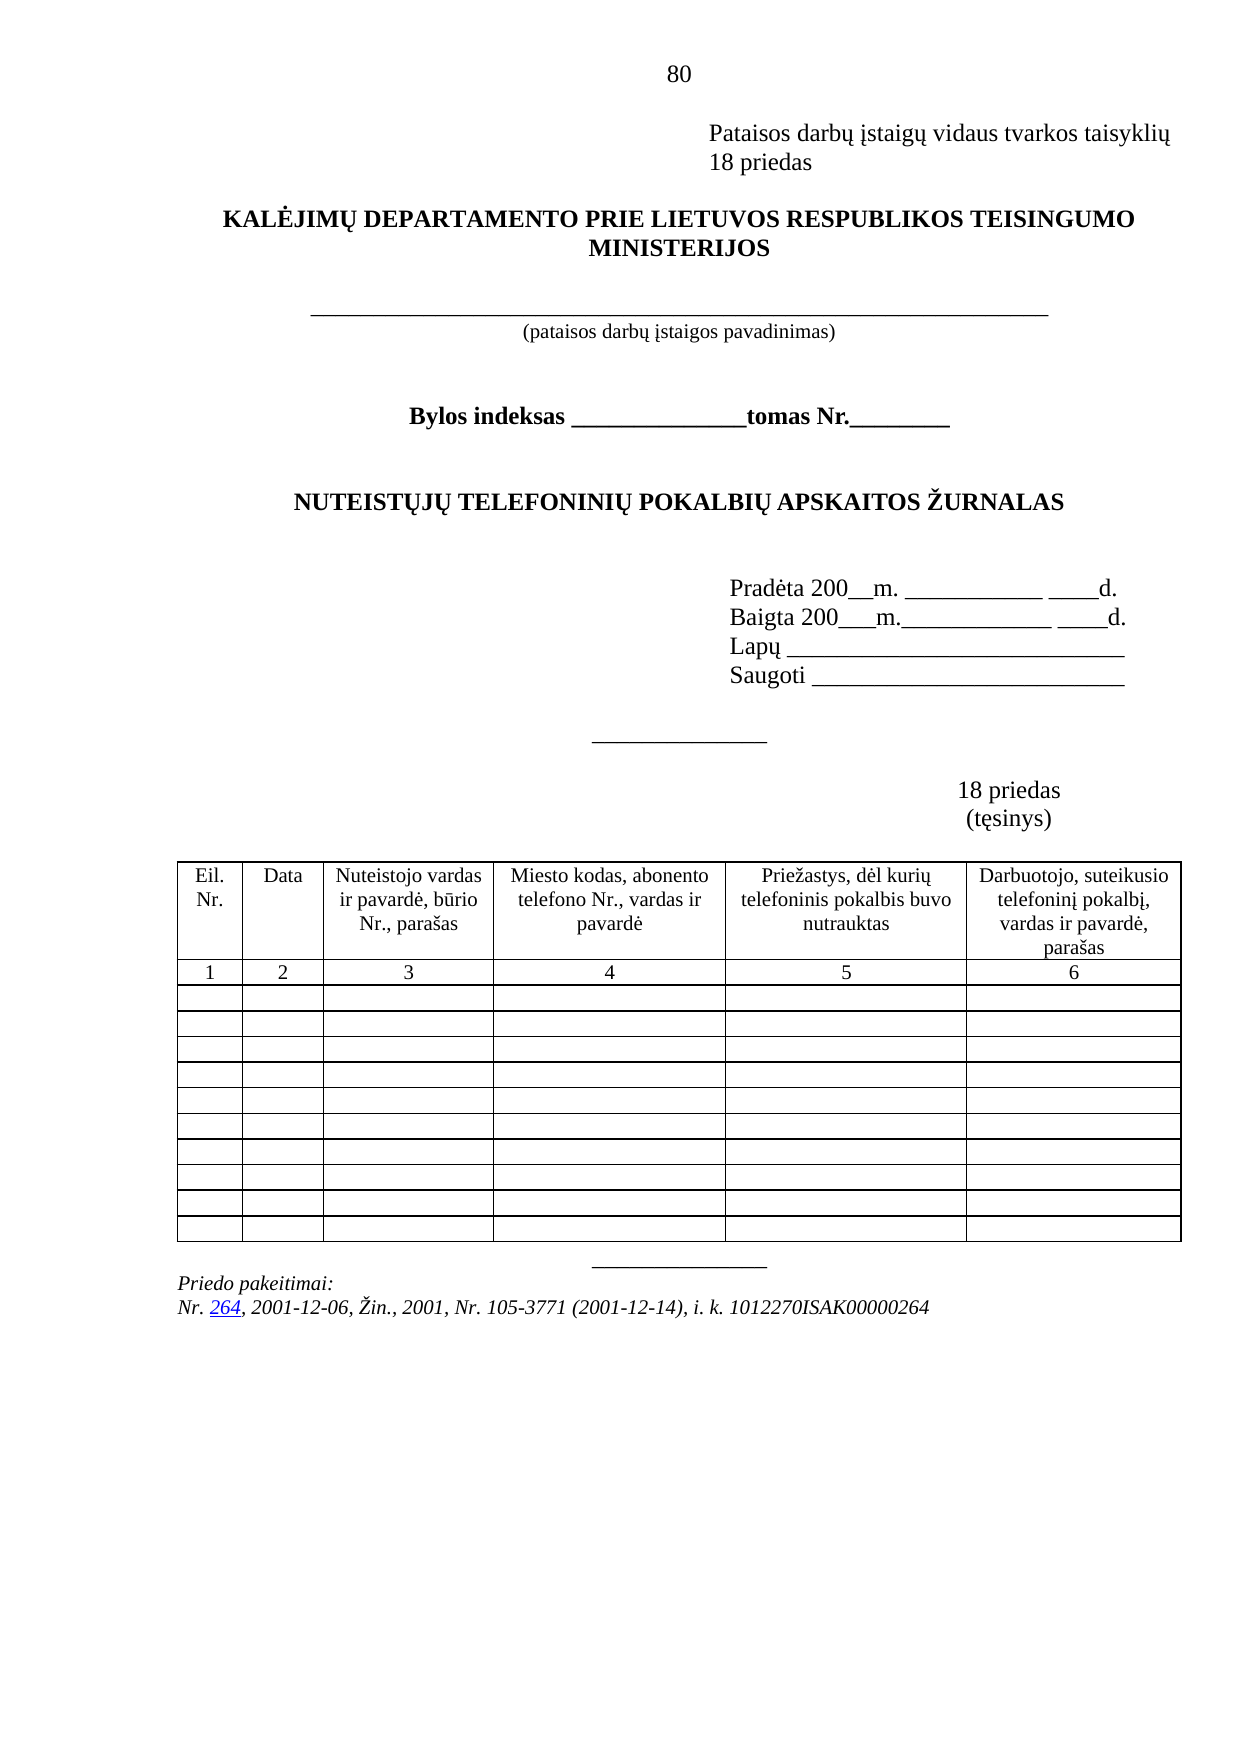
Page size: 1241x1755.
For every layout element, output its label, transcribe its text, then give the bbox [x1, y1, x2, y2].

table_cell [178, 1088, 242, 1112]
text KALĖJIMŲ DEPARTAMENTO PRIE LIETUVOS RESPUBLIKOS TEISINGUMO MINISTERIJOS [177, 204, 1181, 262]
table_cell [726, 1088, 966, 1112]
table_cell [243, 1114, 323, 1138]
table_header Priežastys, dėl kurių telefoninis pokalbis buvo nutrauktas [726, 863, 966, 959]
table_cell [967, 1191, 1180, 1215]
table_cell [967, 1114, 1180, 1138]
table_cell [324, 1037, 493, 1061]
table_cell [243, 1217, 323, 1241]
table_cell [243, 1088, 323, 1112]
table_cell [494, 986, 725, 1010]
table_cell [494, 1037, 725, 1061]
table_cell [726, 1012, 966, 1036]
table_cell [494, 1140, 725, 1164]
table_cell [967, 1217, 1180, 1241]
text 18 priedas [177, 147, 1181, 176]
text 18 priedas [177, 775, 1181, 803]
table_cell [178, 1063, 242, 1087]
table_cell [494, 1114, 725, 1138]
table_cell [178, 1037, 242, 1061]
text ______________ [177, 1242, 1181, 1271]
table_cell [243, 1140, 323, 1164]
table_cell [726, 1165, 966, 1189]
table_cell [178, 1140, 242, 1164]
text (tęsinys) [177, 803, 1181, 832]
table_cell 1 [178, 960, 242, 984]
table_header Eil. Nr. [178, 863, 242, 959]
table_cell [243, 1063, 323, 1087]
table_cell [494, 1217, 725, 1241]
table_cell [967, 1165, 1180, 1189]
table_cell [967, 986, 1180, 1010]
table_cell 3 [324, 960, 493, 984]
text Lapų ___________________________ [177, 631, 1181, 660]
table_cell [243, 1012, 323, 1036]
table_cell [967, 1063, 1180, 1087]
table_cell [243, 986, 323, 1010]
table_cell [324, 1140, 493, 1164]
table_cell [494, 1088, 725, 1112]
table_cell 4 [494, 960, 725, 984]
table_cell 5 [726, 960, 966, 984]
table_cell [243, 1037, 323, 1061]
table_cell [178, 1114, 242, 1138]
text Priedo pakeitimai: [177, 1271, 1181, 1295]
table_header Darbuotojo, suteikusio telefoninį pokalbį, vardas ir pavardė, parašas [967, 863, 1180, 959]
table_cell [324, 1191, 493, 1215]
table_cell [967, 1012, 1180, 1036]
table_cell [967, 1140, 1180, 1164]
table_cell [494, 1063, 725, 1087]
table_cell 2 [243, 960, 323, 984]
table_cell [324, 1114, 493, 1138]
text ___________________________________________________________ [177, 291, 1181, 319]
text ______________ [177, 717, 1181, 746]
table_cell [967, 1037, 1180, 1061]
table_cell [178, 1012, 242, 1036]
table_cell [324, 1088, 493, 1112]
text Pradėta 200__m. ___________ ____d. [177, 573, 1181, 602]
table_cell [178, 1217, 242, 1241]
table_header Nuteistojo vardas ir pavardė, būrio Nr., parašas [324, 863, 493, 959]
table_cell [178, 986, 242, 1010]
table_cell [494, 1165, 725, 1189]
text Pataisos darbų įstaigų vidaus tvarkos taisyklių [709, 118, 1181, 147]
table_cell [178, 1191, 242, 1215]
table_cell 6 [967, 960, 1180, 984]
text (pataisos darbų įstaigos pavadinimas) [177, 319, 1181, 343]
table_cell [178, 1165, 242, 1189]
text Saugoti _________________________ [177, 660, 1181, 688]
text Nr. 264, 2001-12-06, Žin., 2001, Nr. 105-3771 (2001-12-14), i. k. 1012270ISAK00000264 [177, 1295, 1181, 1319]
table_cell [324, 1165, 493, 1189]
table_cell [324, 1012, 493, 1036]
table_cell [243, 1191, 323, 1215]
text Baigta 200___m.____________ ____d. [177, 602, 1181, 631]
table_cell [726, 986, 966, 1010]
table_cell [726, 1063, 966, 1087]
table_cell [967, 1088, 1180, 1112]
table_cell [324, 1063, 493, 1087]
table_cell [726, 1217, 966, 1241]
table_header Miesto kodas, abonento telefono Nr., vardas ir pavardė [494, 863, 725, 959]
table_cell [324, 986, 493, 1010]
table_cell [324, 1217, 493, 1241]
text NUTEISTŲJŲ TELEFONINIŲ POKALBIŲ APSKAITOS ŽURNALAS [177, 487, 1181, 516]
table_cell [726, 1191, 966, 1215]
table_cell [726, 1140, 966, 1164]
table_cell [726, 1037, 966, 1061]
table_header Data [243, 863, 323, 959]
table_cell [726, 1114, 966, 1138]
table_cell [243, 1165, 323, 1189]
text Bylos indeksas ______________tomas Nr.________ [177, 401, 1181, 430]
table_cell [494, 1191, 725, 1215]
table_cell [494, 1012, 725, 1036]
